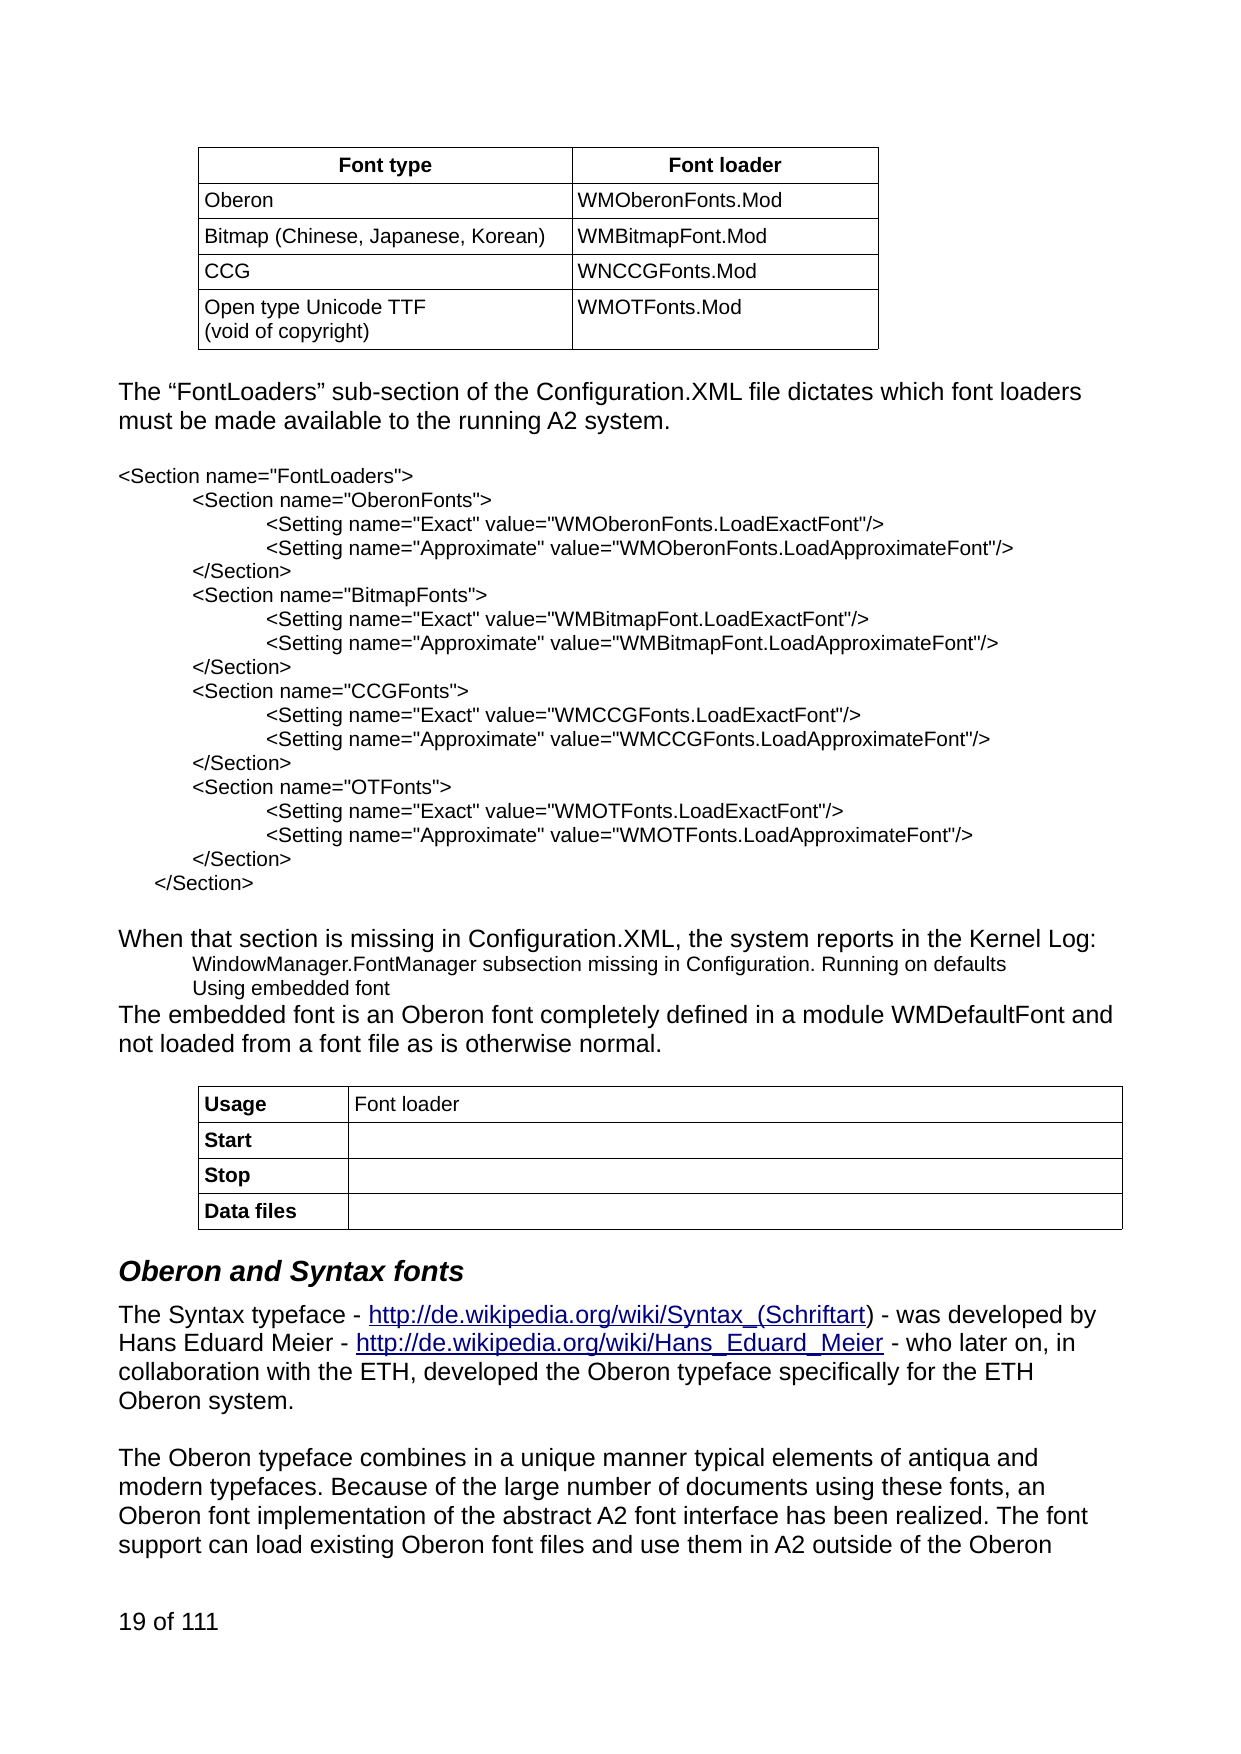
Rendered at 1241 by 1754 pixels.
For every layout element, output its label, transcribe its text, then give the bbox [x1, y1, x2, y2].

table_cell Oberon [199, 184, 572, 218]
table_cell WMOTFonts.Mod [573, 290, 878, 348]
text The Oberon typeface combines in a unique manner typical elements of antiqua and modern typefaces. Because of the large number of documents using these fonts, an Oberon font implementation of the abstract A2 font interface has been realized. The font support can load existing Oberon font files and use them in A2 outside of the Oberon [118, 1443, 1122, 1558]
text The embedded font is an Oberon font completely defined in a module WMDefaultFont and not loaded from a font file as is otherwise normal. [118, 1000, 1122, 1058]
text The Syntax typeface - http://de.wikipedia.org/wiki/Syntax_(Schriftart) - was developed by Hans Eduard Meier - http://de.wikipedia.org/wiki/Hans_Eduard_Meier - who later on, in collaboration with the ETH, developed the Oberon typeface specifically for the ETH Oberon system. [118, 1300, 1122, 1415]
table_cell Stop [199, 1159, 348, 1193]
table_cell WNCCGFonts.Mod [573, 255, 878, 289]
table_cell Bitmap (Chinese, Japanese, Korean) [199, 219, 572, 253]
table_cell [349, 1194, 1122, 1228]
table_header Font loader [573, 148, 878, 182]
table_cell Open type Unicode TTF (void of copyright) [199, 290, 572, 348]
text <Section name="FontLoaders"> <Section name="OberonFonts"> <Setting name="Exact" value="WMOberonFonts.LoadExactFont"/> <Setting name="Approximate" value="WMOberonFonts.LoadApproximateFont"/> </Section> <Section name="BitmapFonts"> <Setting name="Exact" value="WMBitmapFont.LoadExactFont"/> <Setting name="Approximate" value="WMBitmapFont.LoadApproximateFont"/> </Section> <Section name="CCGFonts"> <Setting name="Exact" value="WMCCGFonts.LoadExactFont"/> <Setting name="Approximate" value="WMCCGFonts.LoadApproximateFont"/> </Section> <Section name="OTFonts"> <Setting name="Exact" value="WMOTFonts.LoadExactFont"/> <Setting name="Approximate" value="WMOTFonts.LoadApproximateFont"/> </Section> </Section> [118, 463, 1122, 895]
subtitle Oberon and Syntax fonts [118, 1254, 1122, 1287]
text The “FontLoaders” sub-section of the Configuration.XML file dictates which font loaders must be made available to the running A2 system. [118, 377, 1122, 435]
table_cell [349, 1123, 1122, 1157]
text Using embedded font [192, 976, 1122, 1000]
table_cell WMOberonFonts.Mod [573, 184, 878, 218]
table_cell WMBitmapFont.Mod [573, 219, 878, 253]
table_cell [349, 1159, 1122, 1193]
text When that section is missing in Configuration.XML, the system reports in the Kernel Log: [118, 923, 1122, 952]
table_cell Data files [199, 1194, 348, 1228]
table_header Usage [199, 1087, 348, 1122]
table_cell Start [199, 1123, 348, 1157]
table_header Font type [199, 148, 572, 182]
table_cell CCG [199, 255, 572, 289]
text WindowManager.FontManager subsection missing in Configuration. Running on defaults [192, 952, 1122, 976]
table_header Font loader [349, 1087, 1122, 1122]
